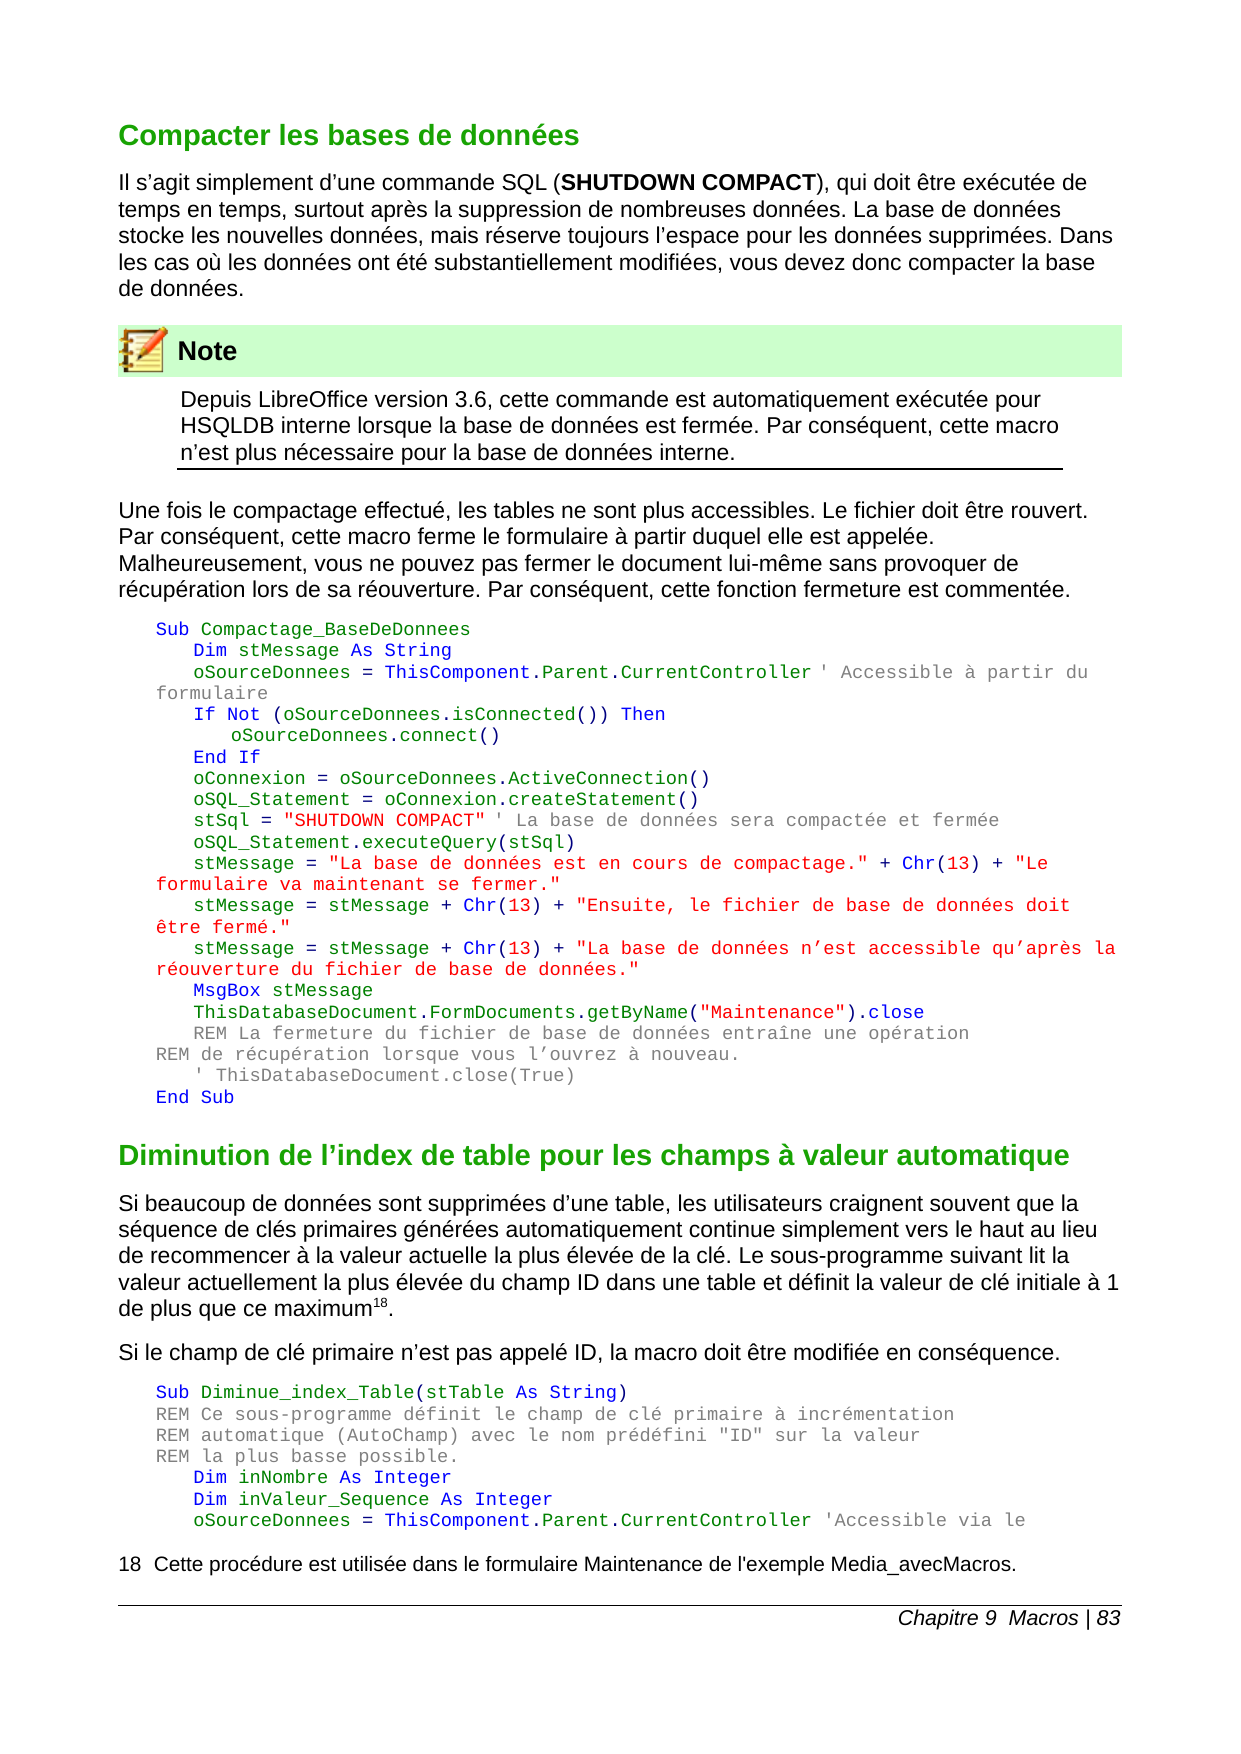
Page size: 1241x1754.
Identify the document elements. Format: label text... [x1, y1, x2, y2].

text REM automatique (AutoChamp) avec le nom prédéfini "ID" sur la valeur [156, 1426, 1122, 1447]
text Dim inValeur_Sequence As Integer [156, 1489, 1122, 1511]
text stMessage = "La base de données est en cours de compactage." + Chr(13) + "Le formulaire va maintenant se fermer." [156, 854, 1122, 896]
text oConnexion = oSourceDonnees.ActiveConnection() [156, 769, 1122, 790]
text oSourceDonnees = ThisComponent.Parent.CurrentController ' Accessible à partir du formulaire [156, 662, 1122, 705]
text Dim inNombre As Integer [156, 1468, 1122, 1489]
text REM Ce sous-programme définit le champ de clé primaire à incrémentation [156, 1404, 1122, 1426]
subtitle Diminution de l’index de table pour les champs à valeur automatique [118, 1138, 1122, 1172]
list Note [118, 325, 1122, 377]
text stMessage = stMessage + Chr(13) + "Ensuite, le fichier de base de données doit être fermé." [156, 896, 1122, 939]
text Sub Diminue_index_Table(stTable As String) [156, 1383, 1122, 1404]
text Depuis LibreOffice version 3.6, cette commande est automatiquement exécutée pour HSQLDB interne lorsque la base de données est fermée. Par conséquent, cette macro n’est plus nécessaire pour la base de données interne. [177, 383, 1063, 468]
text REM la plus basse possible. [156, 1447, 1122, 1468]
text REM de récupération lorsque vous l’ouvrez à nouveau. [156, 1045, 1122, 1066]
text REM La fermeture du fichier de base de données entraîne une opération [156, 1024, 1122, 1045]
text Si le champ de clé primaire n’est pas appelé ID, la macro doit être modifiée en conséquence. [118, 1339, 1122, 1365]
text oSQL_Statement.executeQuery(stSql) [156, 832, 1122, 854]
text MsgBox stMessage [156, 981, 1122, 1002]
text stMessage = stMessage + Chr(13) + "La base de données n’est accessible qu’après la réouverture du fichier de base de données." [156, 939, 1122, 981]
text If Not (oSourceDonnees.isConnected()) Then [156, 705, 1122, 726]
picture [119, 325, 170, 376]
text Il s’agit simplement d’une commande SQL (SHUTDOWN COMPACT), qui doit être exécutée de temps en temps, surtout après la suppression de nombreuses données. La base de données stocke les nouvelles données, mais réserve toujours l’espace pour les données supprimées. Dans les cas où les données ont été substantiellement modifiées, vous devez donc compacter la base de données. [118, 169, 1122, 301]
text Une fois le compactage effectué, les tables ne sont plus accessibles. Le fichier doit être rouvert. Par conséquent, cette macro ferme le formulaire à partir duquel elle est appelée. Malheureusement, vous ne pouvez pas fermer le document lui-même sans provoquer de récupération lors de sa réouverture. Par conséquent, cette fonction fermeture est commentée. [118, 497, 1122, 602]
text stSql = "SHUTDOWN COMPACT" ' La base de données sera compactée et fermée [156, 811, 1122, 832]
text Cette procédure est utilisée dans le formulaire Maintenance de l'exemple Media_avecMacros. [118, 1552, 1122, 1576]
text oSQL_Statement = oConnexion.createStatement() [156, 790, 1122, 811]
text Dim stMessage As String [156, 641, 1122, 662]
text ' ThisDatabaseDocument.close(True) [156, 1066, 1122, 1087]
text Sub Compactage_BaseDeDonnees [156, 620, 1122, 641]
text ThisDatabaseDocument.FormDocuments.getByName("Maintenance").close [156, 1002, 1122, 1024]
text End Sub [156, 1087, 1122, 1109]
text Si beaucoup de données sont supprimées d’une table, les utilisateurs craignent souvent que la séquence de clés primaires générées automatiquement continue simplement vers le haut au lieu de recommencer à la valeur actuelle la plus élevée de la clé. Le sous-programme suivant lit la valeur actuellement la plus élevée du champ ID dans une table et définit la valeur de clé initiale à 1 de plus que ce maximum. [118, 1189, 1122, 1321]
text End If [156, 747, 1122, 769]
subtitle Compacter les bases de données [118, 118, 1122, 152]
text oSourceDonnees = ThisComponent.Parent.CurrentController 'Accessible via le [156, 1511, 1122, 1532]
text oSourceDonnees.connect() [156, 726, 1122, 747]
